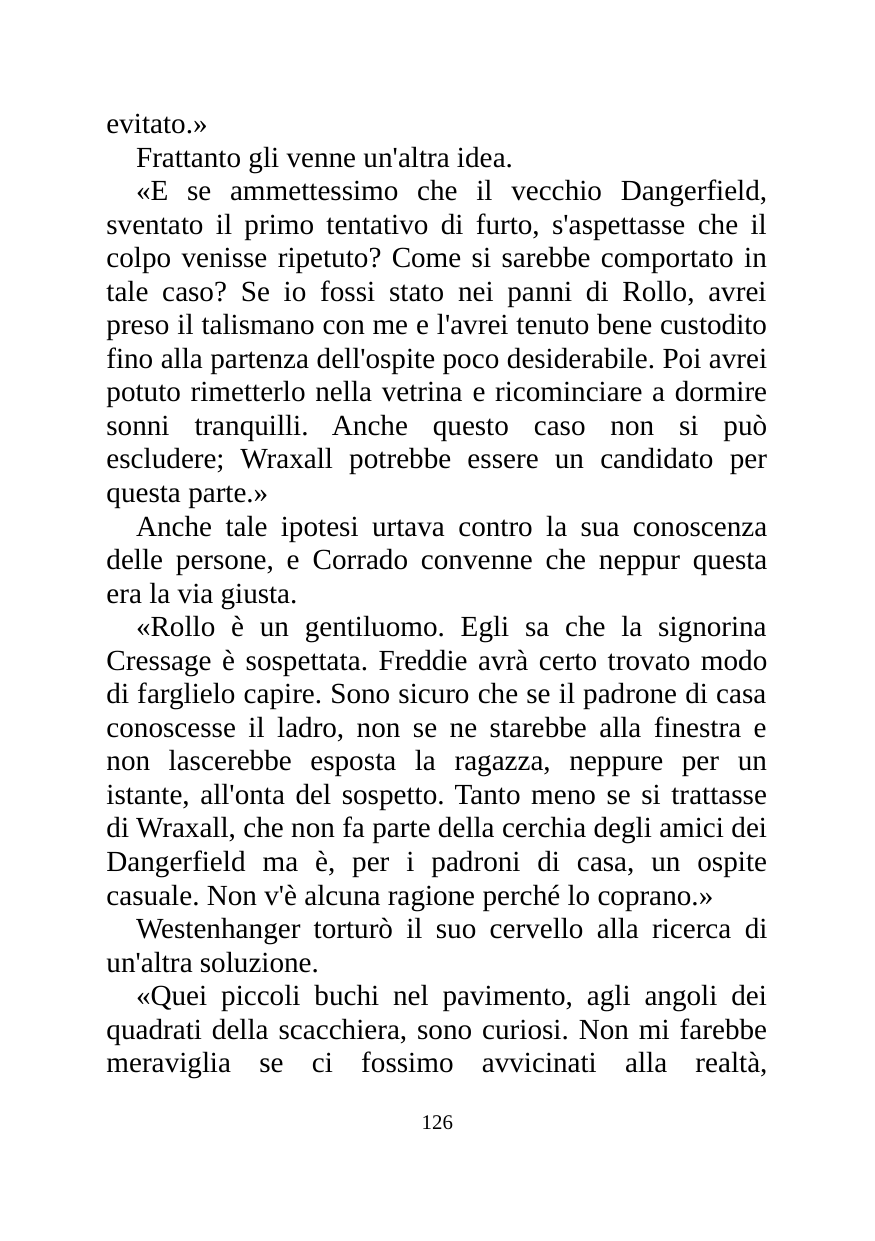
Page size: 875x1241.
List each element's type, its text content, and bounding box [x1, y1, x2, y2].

text Frattanto gli venne un'altra idea. [106, 140, 768, 173]
text evitato.» [106, 106, 768, 140]
text «Quei piccoli buchi nel pavimento, agli angoli dei quadrati della scacchiera, sono curiosi. Non mi farebbe meraviglia se ci fossimo avvicinati alla realtà, [106, 978, 768, 1079]
text Westenhanger torturò il suo cervello alla ricerca di un'altra soluzione. [106, 911, 768, 978]
text «E se ammettessimo che il vecchio Dangerfield, sventato il primo tentativo di furto, s'aspettasse che il colpo venisse ripetuto? Come si sarebbe comportato in tale caso? Se io fossi stato nei panni di Rollo, avrei preso il talismano con me e l'avrei tenuto bene custodito fino alla partenza dell'ospite poco desiderabile. Poi avrei potuto rimetterlo nella vetrina e ricominciare a dormire sonni tranquilli. Anche questo caso non si può escludere; Wraxall potrebbe essere un candidato per questa parte.» [106, 173, 768, 509]
text «Rollo è un gentiluomo. Egli sa che la signorina Cressage è sospettata. Freddie avrà certo trovato modo di farglielo capire. Sono sicuro che se il padrone di casa conoscesse il ladro, non se ne starebbe alla finestra e non lascerebbe esposta la ragazza, neppure per un istante, all'onta del sospetto. Tanto meno se si trattasse di Wraxall, che non fa parte della cerchia degli amici dei Dangerfield ma è, per i padroni di casa, un ospite casuale. Non v'è alcuna ragione perché lo coprano.» [106, 609, 768, 911]
text Anche tale ipotesi urtava contro la sua conoscenza delle persone, e Corrado convenne che neppur questa era la via giusta. [106, 509, 768, 609]
